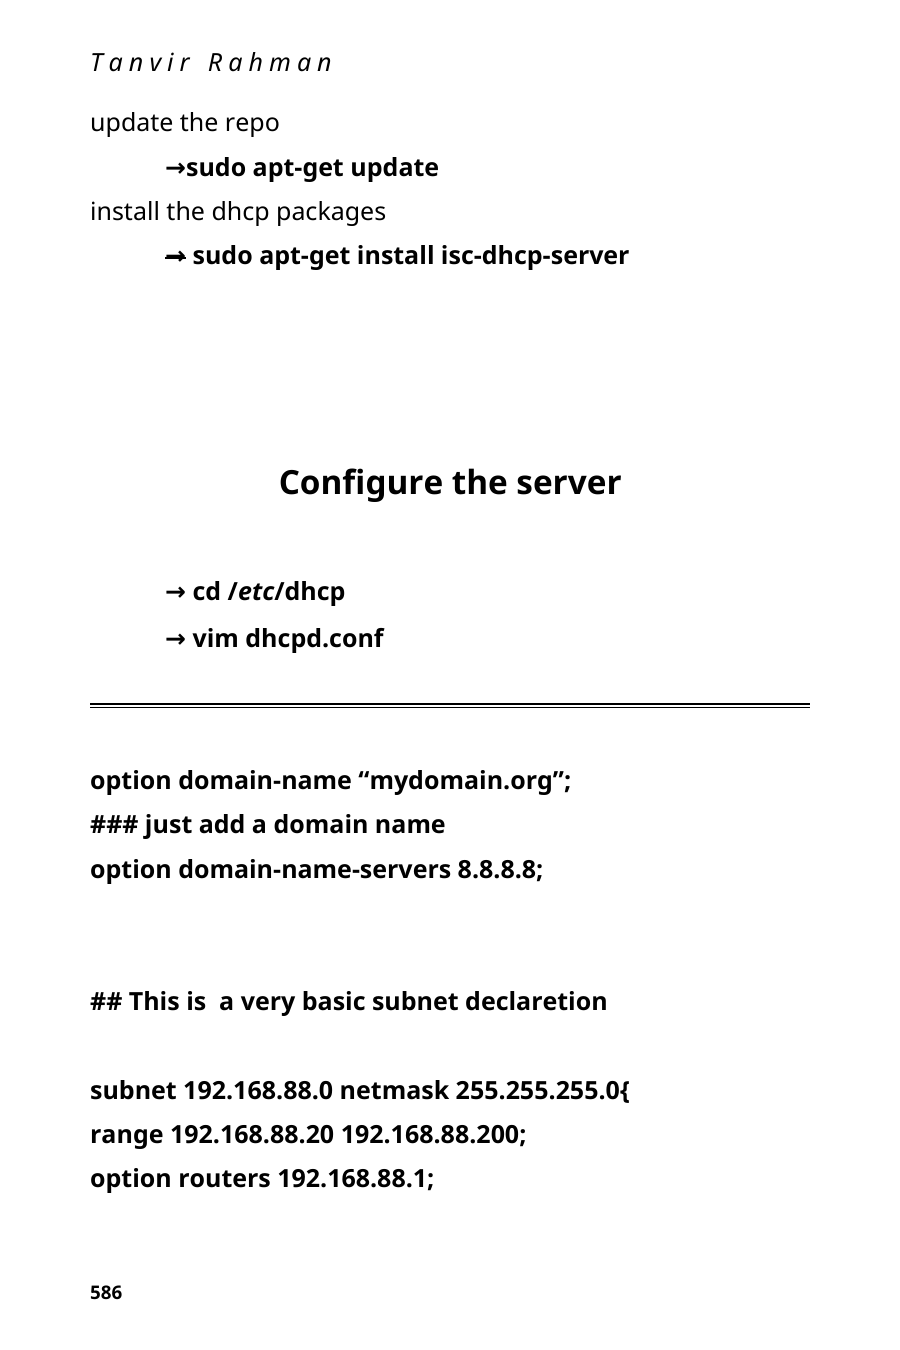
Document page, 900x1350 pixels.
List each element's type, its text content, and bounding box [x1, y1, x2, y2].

text ## This is a very basic subnet declaretion [90, 984, 810, 1018]
text subnet 192.168.88.0 netmask 255.255.255.0{ [90, 1073, 810, 1107]
text ### just add a domain name [90, 807, 810, 841]
text range 192.168.88.20 192.168.88.200; [90, 1117, 810, 1151]
text option domain-name “mydomain.org”; [90, 763, 810, 797]
text install the dhcp packages [90, 193, 810, 228]
text Configure the server [90, 459, 810, 504]
text option routers 192.168.88.1; [90, 1161, 810, 1195]
text → sudo apt-get install isc-dhcp-server [90, 238, 810, 272]
text → cd /etc/dhcp [90, 573, 810, 607]
text → vim dhcpd.conf [90, 620, 810, 654]
text update the repo [90, 105, 810, 139]
text option domain-name-servers 8.8.8.8; [90, 851, 810, 885]
text →sudo apt-get update [90, 149, 810, 183]
